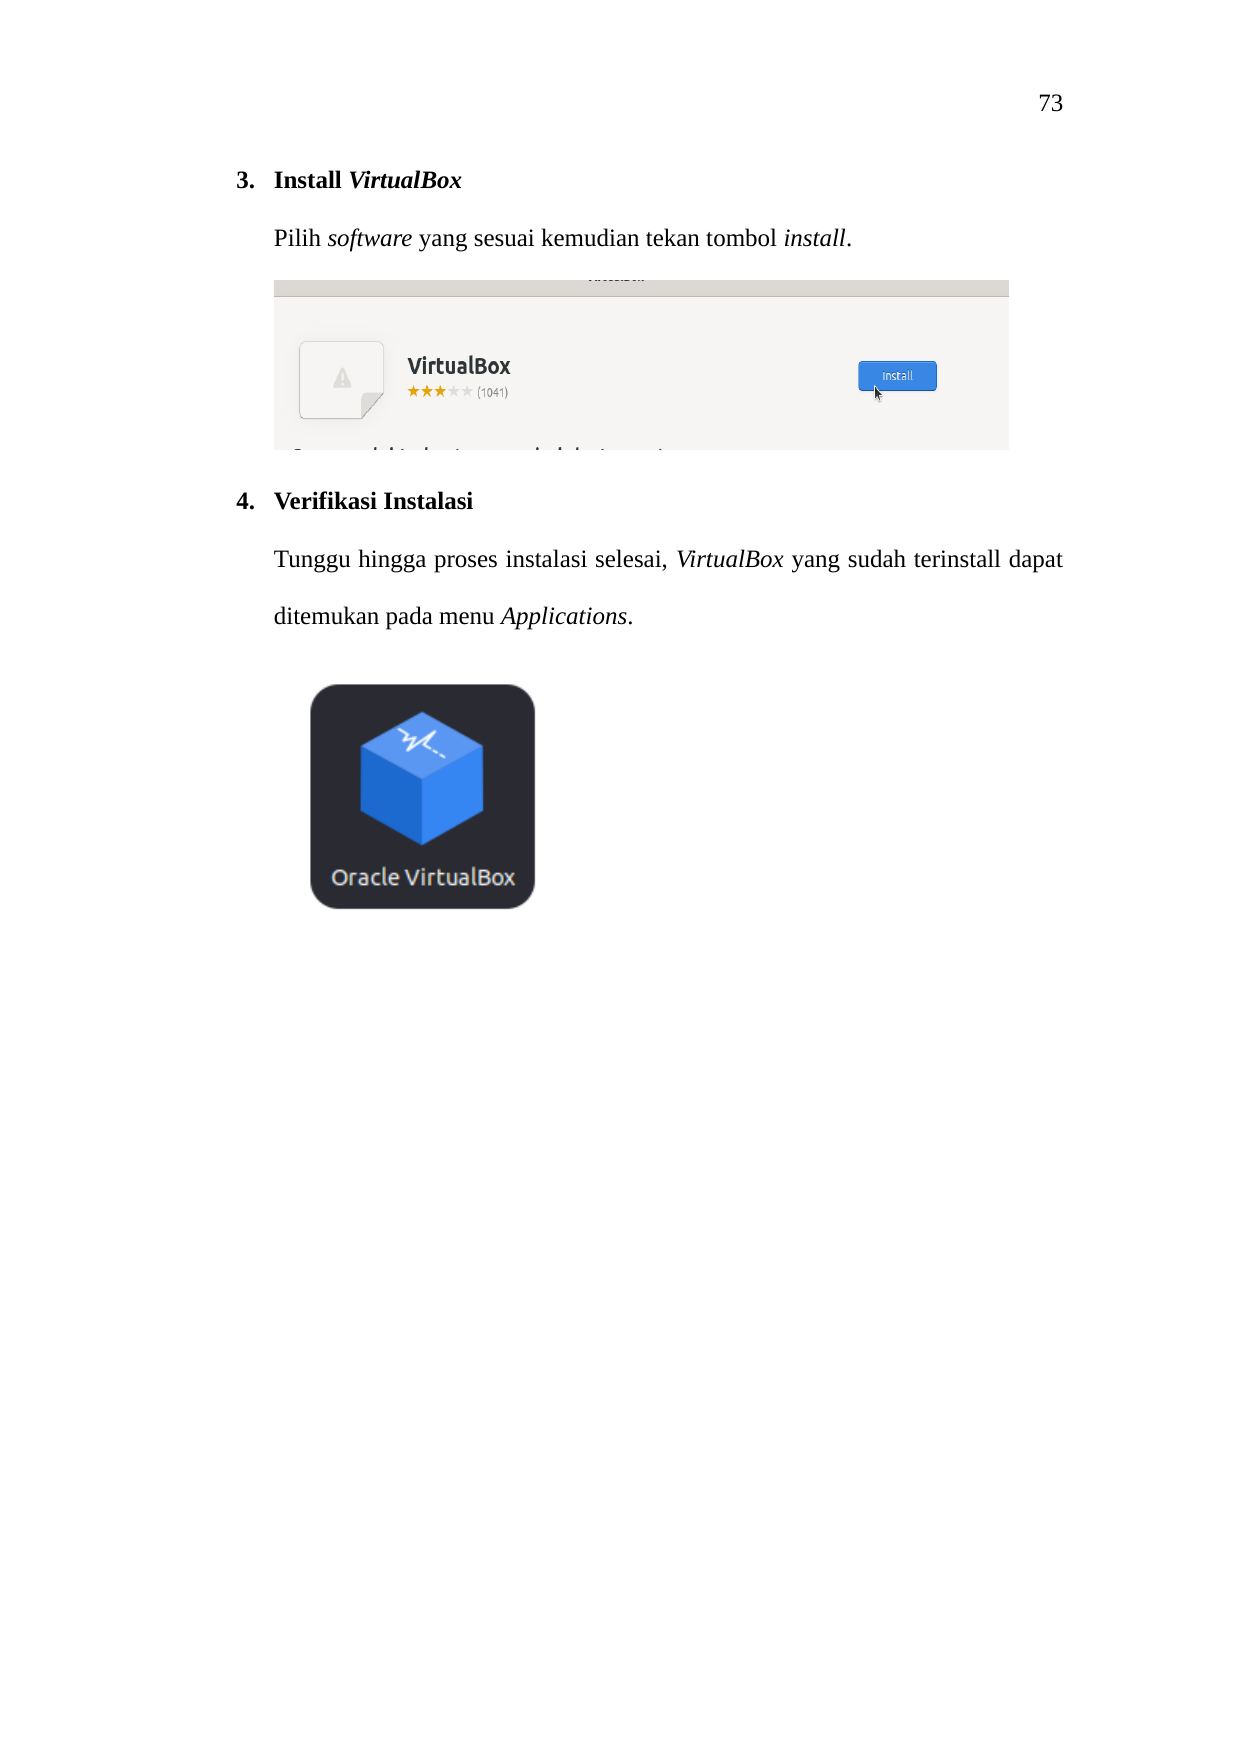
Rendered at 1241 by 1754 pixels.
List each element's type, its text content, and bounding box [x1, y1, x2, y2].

list Install VirtualBox [236, 165, 1063, 194]
picture [273, 658, 576, 928]
list Verifikasi Instalasi [236, 486, 1063, 515]
list Pilih software yang sesuai kemudian tekan tombol install. [236, 223, 1063, 252]
list Tunggu hingga proses instalasi selesai, VirtualBox yang sudah terinstall dapat ditemukan pada menu Applications. [236, 544, 1063, 630]
picture [273, 280, 1009, 294]
